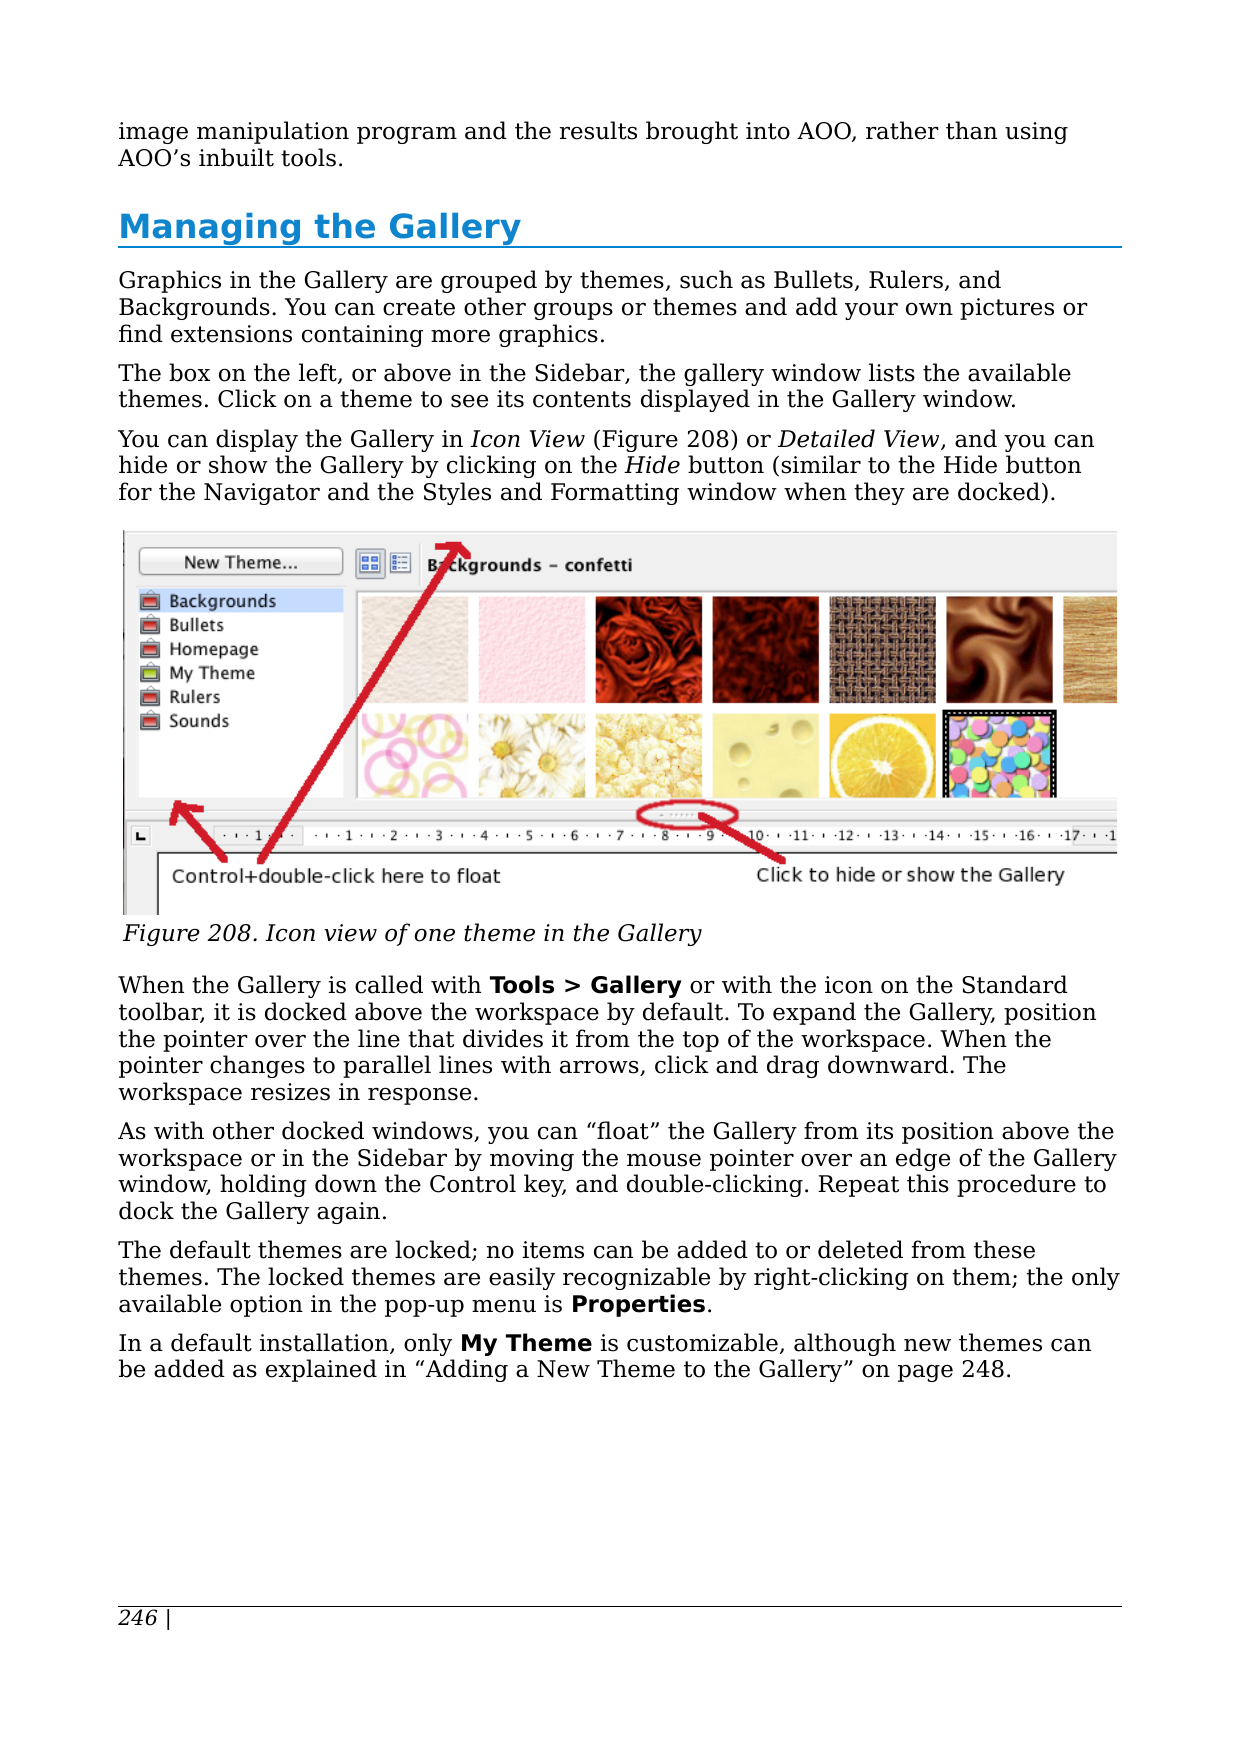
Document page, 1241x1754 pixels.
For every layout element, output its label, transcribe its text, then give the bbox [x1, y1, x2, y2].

text You can display the Gallery in Icon View (Figure 208) or Detailed View, and you can hide or show the Gallery by clicking on the Hide button (similar to the Hide button for the Navigator and the Styles and Formatting window when they are docked). [118, 426, 1122, 506]
text The box on the left, or above in the Sidebar, the gallery window lists the available themes. Click on a theme to see its contents displayed in the Gallery window. [118, 360, 1122, 413]
picture [123, 530, 1118, 915]
text Figure 208. Icon view of one theme in the Gallery [123, 920, 1117, 947]
subtitle Managing the Gallery [118, 208, 1122, 246]
text When the Gallery is called with Tools > Gallery or with the icon on the Standard toolbar, it is docked above the workspace by default. To expand the Gallery, position the pointer over the line that divides it from the top of the workspace. When the pointer changes to parallel lines with arrows, click and drag downward. The workspace resizes in response. [118, 972, 1122, 1106]
text As with other docked windows, you can “float” the Gallery from its position above the workspace or in the Sidebar by moving the mouse pointer over an edge of the Gallery window, holding down the Control key, and double-clicking. Repeat this procedure to dock the Gallery again. [118, 1118, 1122, 1225]
text The default themes are locked; no items can be added to or deleted from these themes. The locked themes are easily recognizable by right-clicking on them; the only available option in the pop-up menu is Properties. [118, 1237, 1122, 1317]
text In a default installation, only My Theme is customizable, although new themes can be added as explained in “Adding a New Theme to the Gallery” on page 246. [118, 1330, 1122, 1383]
text Graphics in the Gallery are grouped by themes, such as Bullets, Rulers, and Backgrounds. You can create other groups or themes and add your own pictures or find extensions containing more graphics. [118, 267, 1122, 347]
text image manipulation program and the results brought into AOO, rather than using AOO’s inbuilt tools. [118, 118, 1122, 171]
